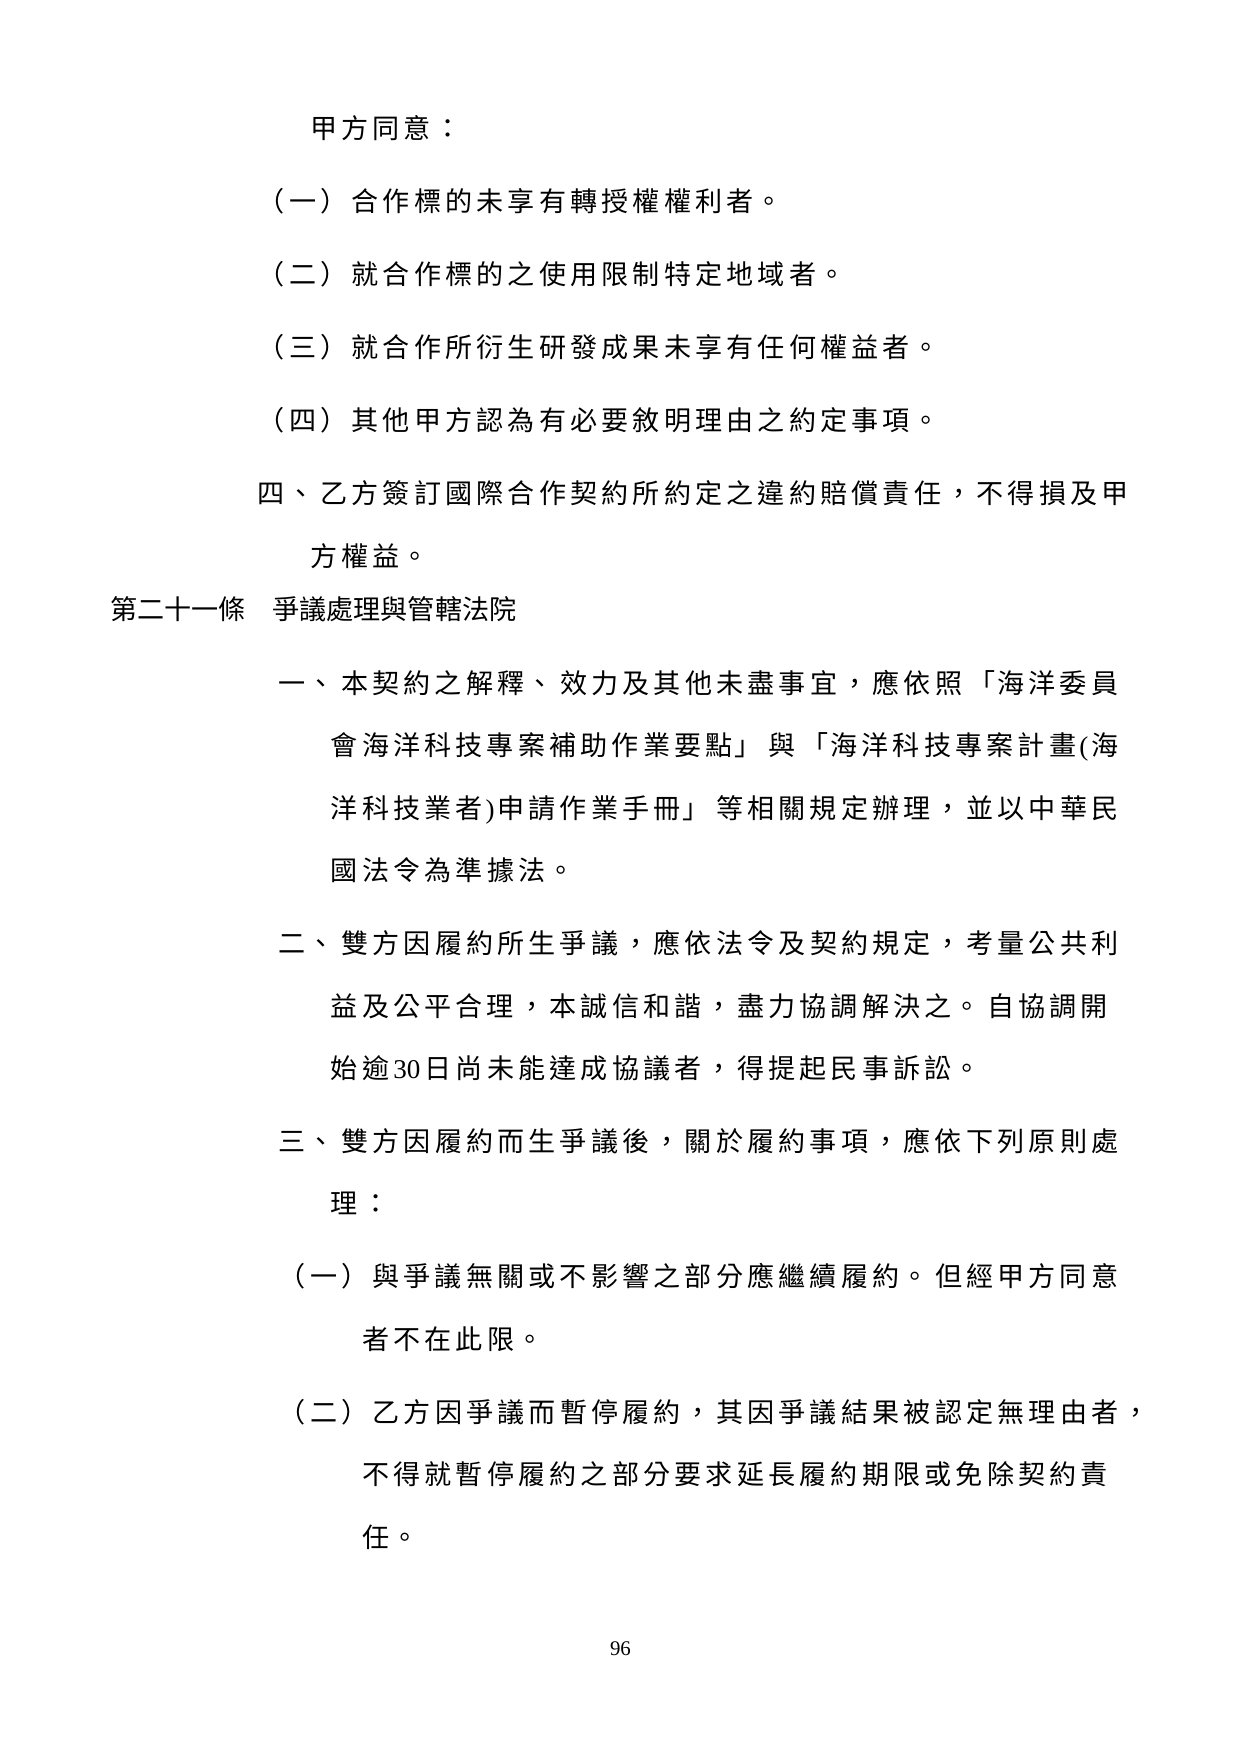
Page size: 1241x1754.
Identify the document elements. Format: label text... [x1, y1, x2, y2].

text （一）與爭議無關或不影響之部分應繼續履約。但經甲方同意者不在此限。 [272, 1233, 1131, 1358]
text （一）合作標的未享有轉授權權利者。 [247, 158, 1131, 221]
text （四）其他甲方認為有必要敘明理由之約定事項。 [247, 377, 1131, 439]
text 二、雙方因履約所生爭議，應依法令及契約規定，考量公共利益及公平合理，本誠信和諧，盡力協調解決之。自協調開始逾30日尚未能達成協議者，得提起民事訴訟。 [272, 900, 1131, 1088]
text 一、本契約之解釋、效力及其他未盡事宜，應依照「海洋委員會海洋科技專案補助作業要點」與「海洋科技專案計畫(海洋科技業者)申請作業手冊」等相關規定辦理，並以中華民國法令為準據法。 [272, 640, 1131, 890]
text 第二十一條 爭議處理與管轄法院 [110, 588, 1131, 627]
text 甲方同意： [247, 85, 1131, 148]
text （二）就合作標的之使用限制特定地域者。 [247, 231, 1131, 294]
text 三、雙方因履約而生爭議後，關於履約事項，應依下列原則處理： [272, 1098, 1131, 1223]
text （二）乙方因爭議而暫停履約，其因爭議結果被認定無理由者，不得就暫停履約之部分要求延長履約期限或免除契約責任。 [272, 1369, 1131, 1556]
text 四、乙方簽訂國際合作契約所約定之違約賠償責任，不得損及甲方權益。 [247, 450, 1131, 575]
text （三）就合作所衍生研發成果未享有任何權益者。 [247, 304, 1131, 367]
